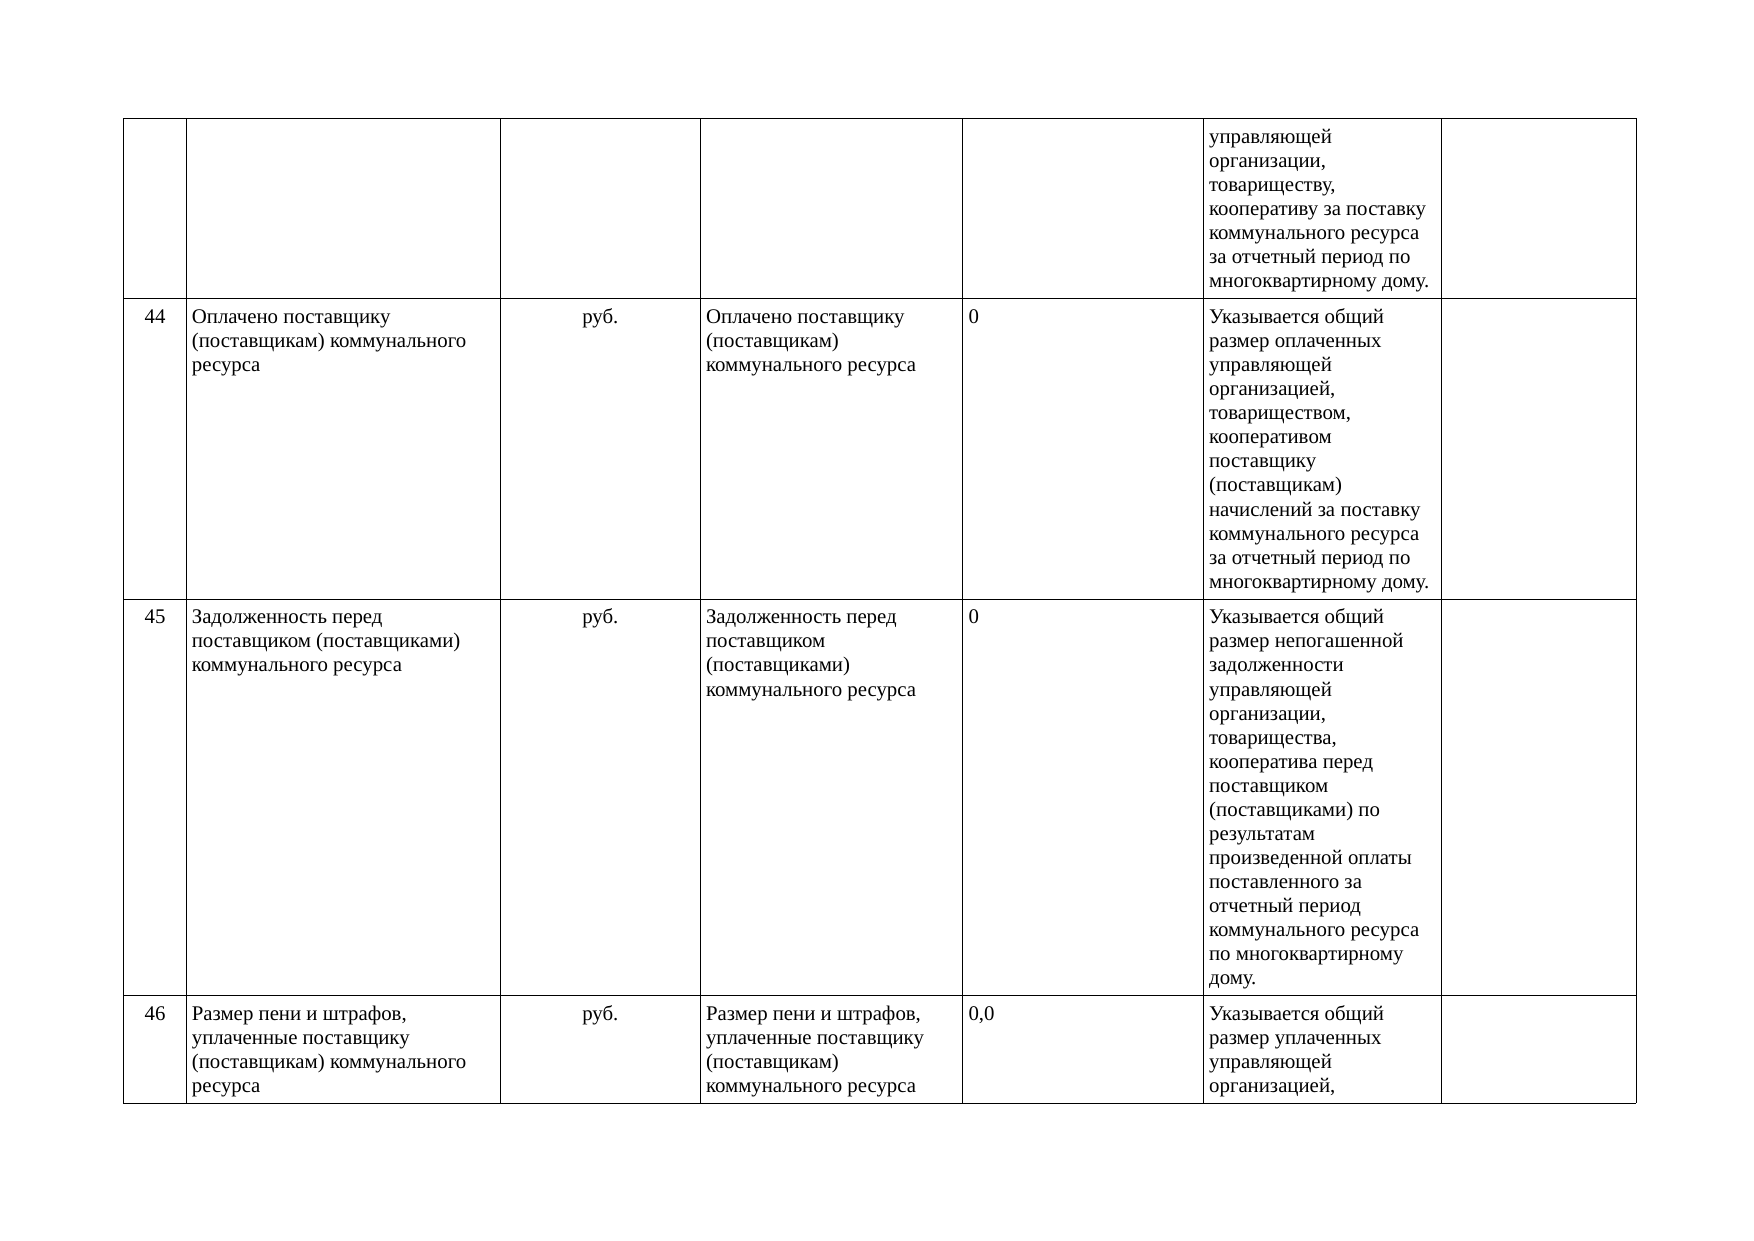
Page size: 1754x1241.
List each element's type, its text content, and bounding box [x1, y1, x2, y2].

table_cell [963, 119, 1203, 298]
table_cell 0 [963, 600, 1203, 995]
table_cell [124, 119, 186, 298]
table_cell руб. [501, 600, 700, 995]
table_cell Оплачено поставщику (поставщикам) коммунального ресурса [187, 299, 500, 598]
table_cell [187, 119, 500, 298]
table_cell 0 [963, 299, 1203, 598]
table_cell [1442, 119, 1636, 298]
table_cell 46 [124, 996, 186, 1103]
table_cell [701, 119, 962, 298]
table_cell управляющей организации, товариществу, кооперативу за поставку коммунального ресурса за отчетный период по многоквартирному дому. [1204, 119, 1441, 298]
table_cell [1442, 996, 1636, 1103]
table_cell Задолженность перед поставщиком (поставщиками) коммунального ресурса [187, 600, 500, 995]
table_cell [501, 119, 700, 298]
table_cell Указывается общий размер непогашенной задолженности управляющей организации, товарищества, кооператива перед поставщиком (поставщиками) по результатам произведенной оплаты поставленного за отчетный период коммунального ресурса по многоквартирному дому. [1204, 600, 1441, 995]
table_cell 0,0 [963, 996, 1203, 1103]
table_cell Указывается общий размер оплаченных управляющей организацией, товариществом, кооперативом поставщику (поставщикам) начислений за поставку коммунального ресурса за отчетный период по многоквартирному дому. [1204, 299, 1441, 598]
table_cell [1442, 600, 1636, 995]
table_cell Размер пени и штрафов, уплаченные поставщику (поставщикам) коммунального ресурса [187, 996, 500, 1103]
table_cell руб. [501, 996, 700, 1103]
table_cell руб. [501, 299, 700, 598]
table_cell 45 [124, 600, 186, 995]
table_cell [1442, 299, 1636, 598]
table_cell Оплачено поставщику (поставщикам) коммунального ресурса [701, 299, 962, 598]
table_cell 44 [124, 299, 186, 598]
table_cell Задолженность перед поставщиком (поставщиками) коммунального ресурса [701, 600, 962, 995]
table_cell Размер пени и штрафов, уплаченные поставщику (поставщикам) коммунального ресурса [701, 996, 962, 1103]
table_cell Указывается общий размер уплаченных управляющей организацией, [1204, 996, 1441, 1103]
